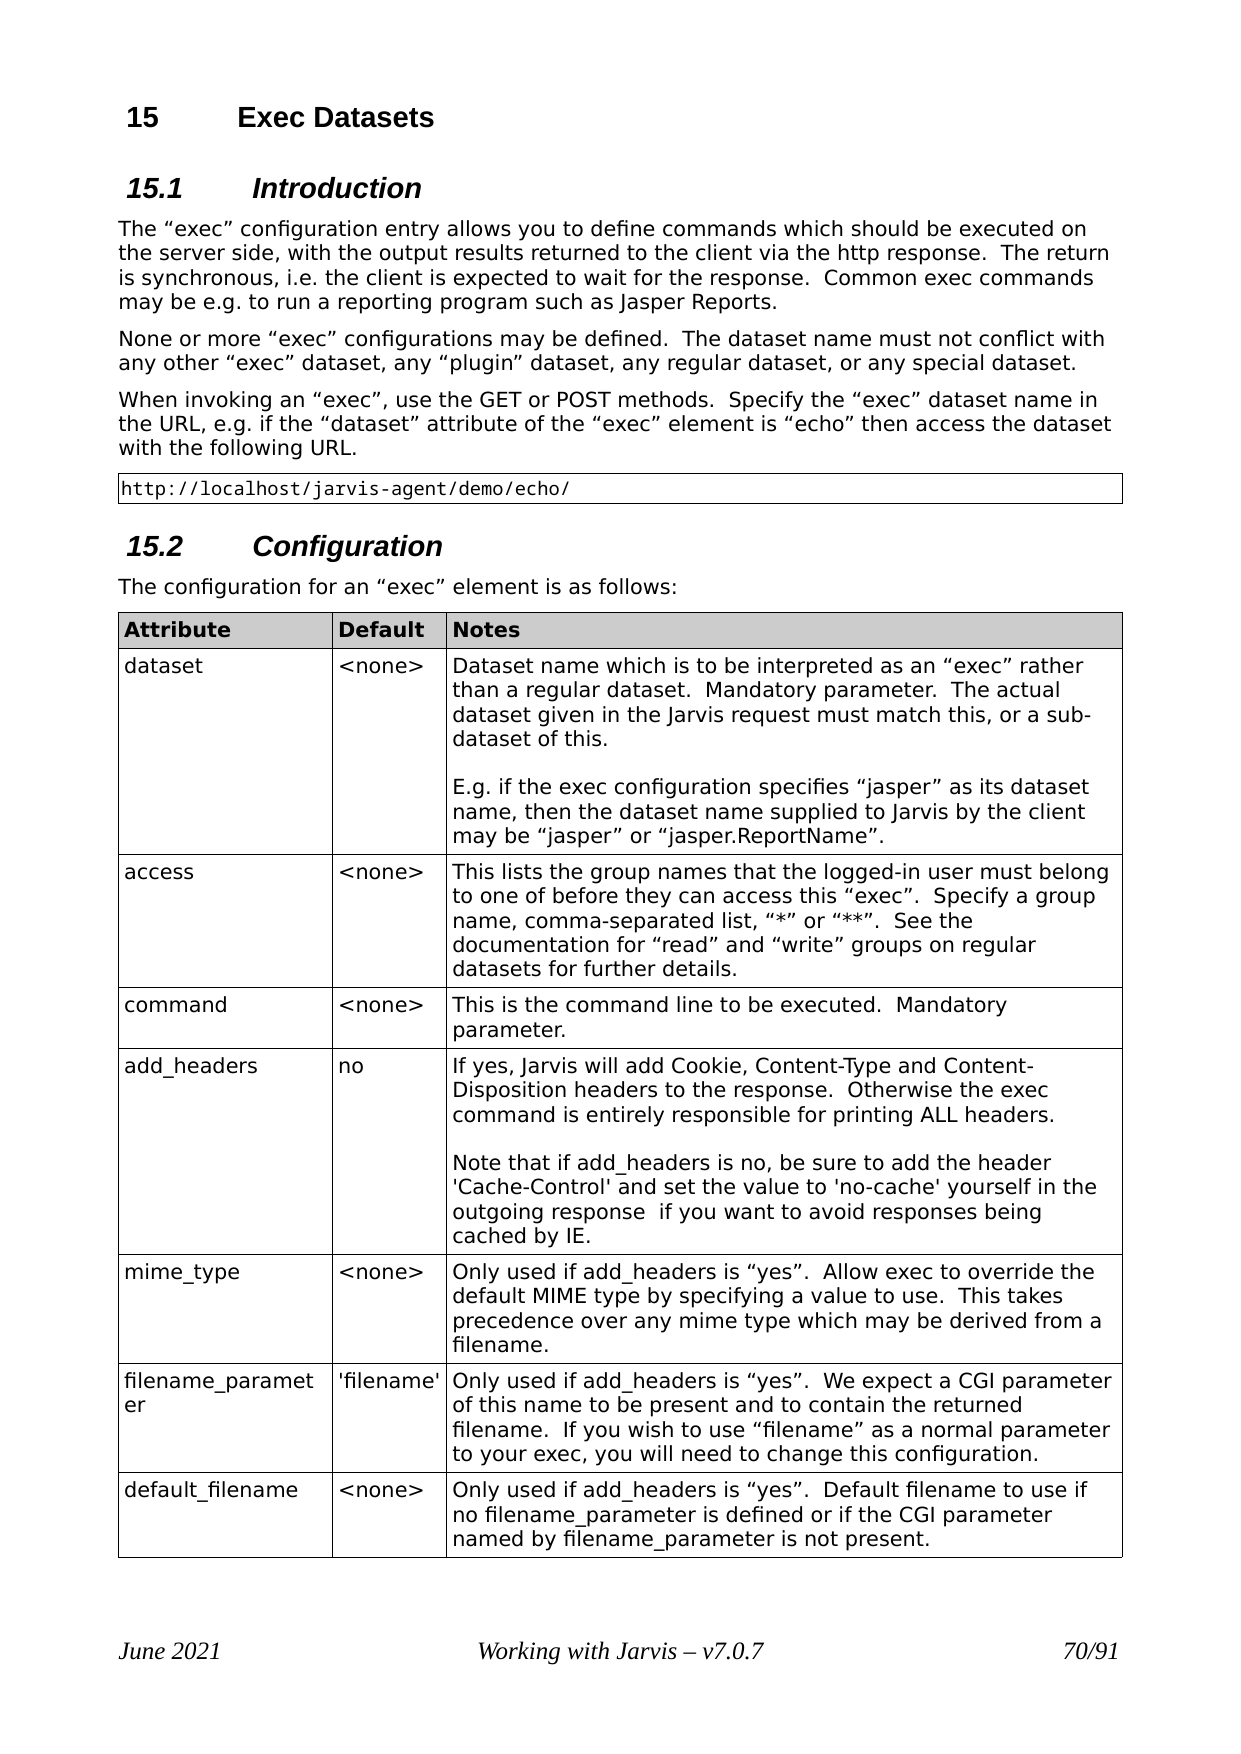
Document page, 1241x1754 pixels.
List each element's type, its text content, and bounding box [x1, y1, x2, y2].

table_cell dataset [119, 649, 332, 854]
table_cell filename_parameter [119, 1364, 332, 1472]
table_cell <none> [333, 649, 446, 854]
table_cell This lists the group names that the logged-in user must belong to one of before they can access this “exec”. Specify a group name, comma-separated list, “*” or “**”. See the documentation for “read” and “write” groups on regular datasets for further details. [447, 855, 1122, 987]
table_cell This is the command line to be executed. Mandatory parameter. [447, 988, 1122, 1048]
table_cell Only used if add_headers is “yes”. We expect a CGI parameter of this name to be present and to contain the returned filename. If you wish to use “filename” as a normal parameter to your exec, you will need to change this configuration. [447, 1364, 1122, 1472]
text When invoking an “exec”, use the GET or POST methods. Specify the “exec” dataset name in the URL, e.g. if the “dataset” attribute of the “exec” element is “echo” then access the dataset with the following URL. [118, 388, 1122, 461]
table_cell <none> [333, 1255, 446, 1363]
table_cell If yes, Jarvis will add Cookie, Content-Type and Content-Disposition headers to the response. Otherwise the exec command is entirely responsible for printing ALL headers. Note that if add_headers is no, be sure to add the header 'Cache-Control' and set the value to 'no-cache' yourself in the outgoing response if you want to avoid responses being cached by IE. [447, 1049, 1122, 1254]
table_cell default_filename [119, 1473, 332, 1557]
table_cell mime_type [119, 1255, 332, 1363]
table_header Attribute [119, 613, 332, 648]
text http://localhost/jarvis-agent/demo/echo/ [119, 474, 1122, 503]
table_cell <none> [333, 1473, 446, 1557]
table_cell 'filename' [333, 1364, 446, 1472]
table_cell access [119, 855, 332, 987]
subtitle Introduction [118, 171, 1122, 204]
text None or more “exec” configurations may be defined. The dataset name must not conflict with any other “exec” dataset, any “plugin” dataset, any regular dataset, or any special dataset. [118, 327, 1122, 375]
table_cell Dataset name which is to be interpreted as an “exec” rather than a regular dataset. Mandatory parameter. The actual dataset given in the Jarvis request must match this, or a sub-dataset of this. E.g. if the exec configuration specifies “jasper” as its dataset name, then the dataset name supplied to Jarvis by the client may be “jasper” or “jasper.ReportName”. [447, 649, 1122, 854]
table_cell <none> [333, 855, 446, 987]
table_header Notes [447, 613, 1122, 648]
subtitle Exec Datasets [118, 100, 1122, 133]
table_cell Only used if add_headers is “yes”. Allow exec to override the default MIME type by specifying a value to use. This takes precedence over any mime type which may be derived from a filename. [447, 1255, 1122, 1363]
table_cell Only used if add_headers is “yes”. Default filename to use if no filename_parameter is defined or if the CGI parameter named by filename_parameter is not present. [447, 1473, 1122, 1557]
table_cell add_headers [119, 1049, 332, 1254]
table_header Default [333, 613, 446, 648]
subtitle Configuration [118, 529, 1122, 562]
table_cell no [333, 1049, 446, 1254]
table_cell command [119, 988, 332, 1048]
text The “exec” configuration entry allows you to define commands which should be executed on the server side, with the output results returned to the client via the http response. The return is synchronous, i.e. the client is expected to wait for the response. Common exec commands may be e.g. to run a reporting program such as Jasper Reports. [118, 217, 1122, 314]
text The configuration for an “exec” element is as follows: [118, 575, 1122, 599]
table_cell <none> [333, 988, 446, 1048]
